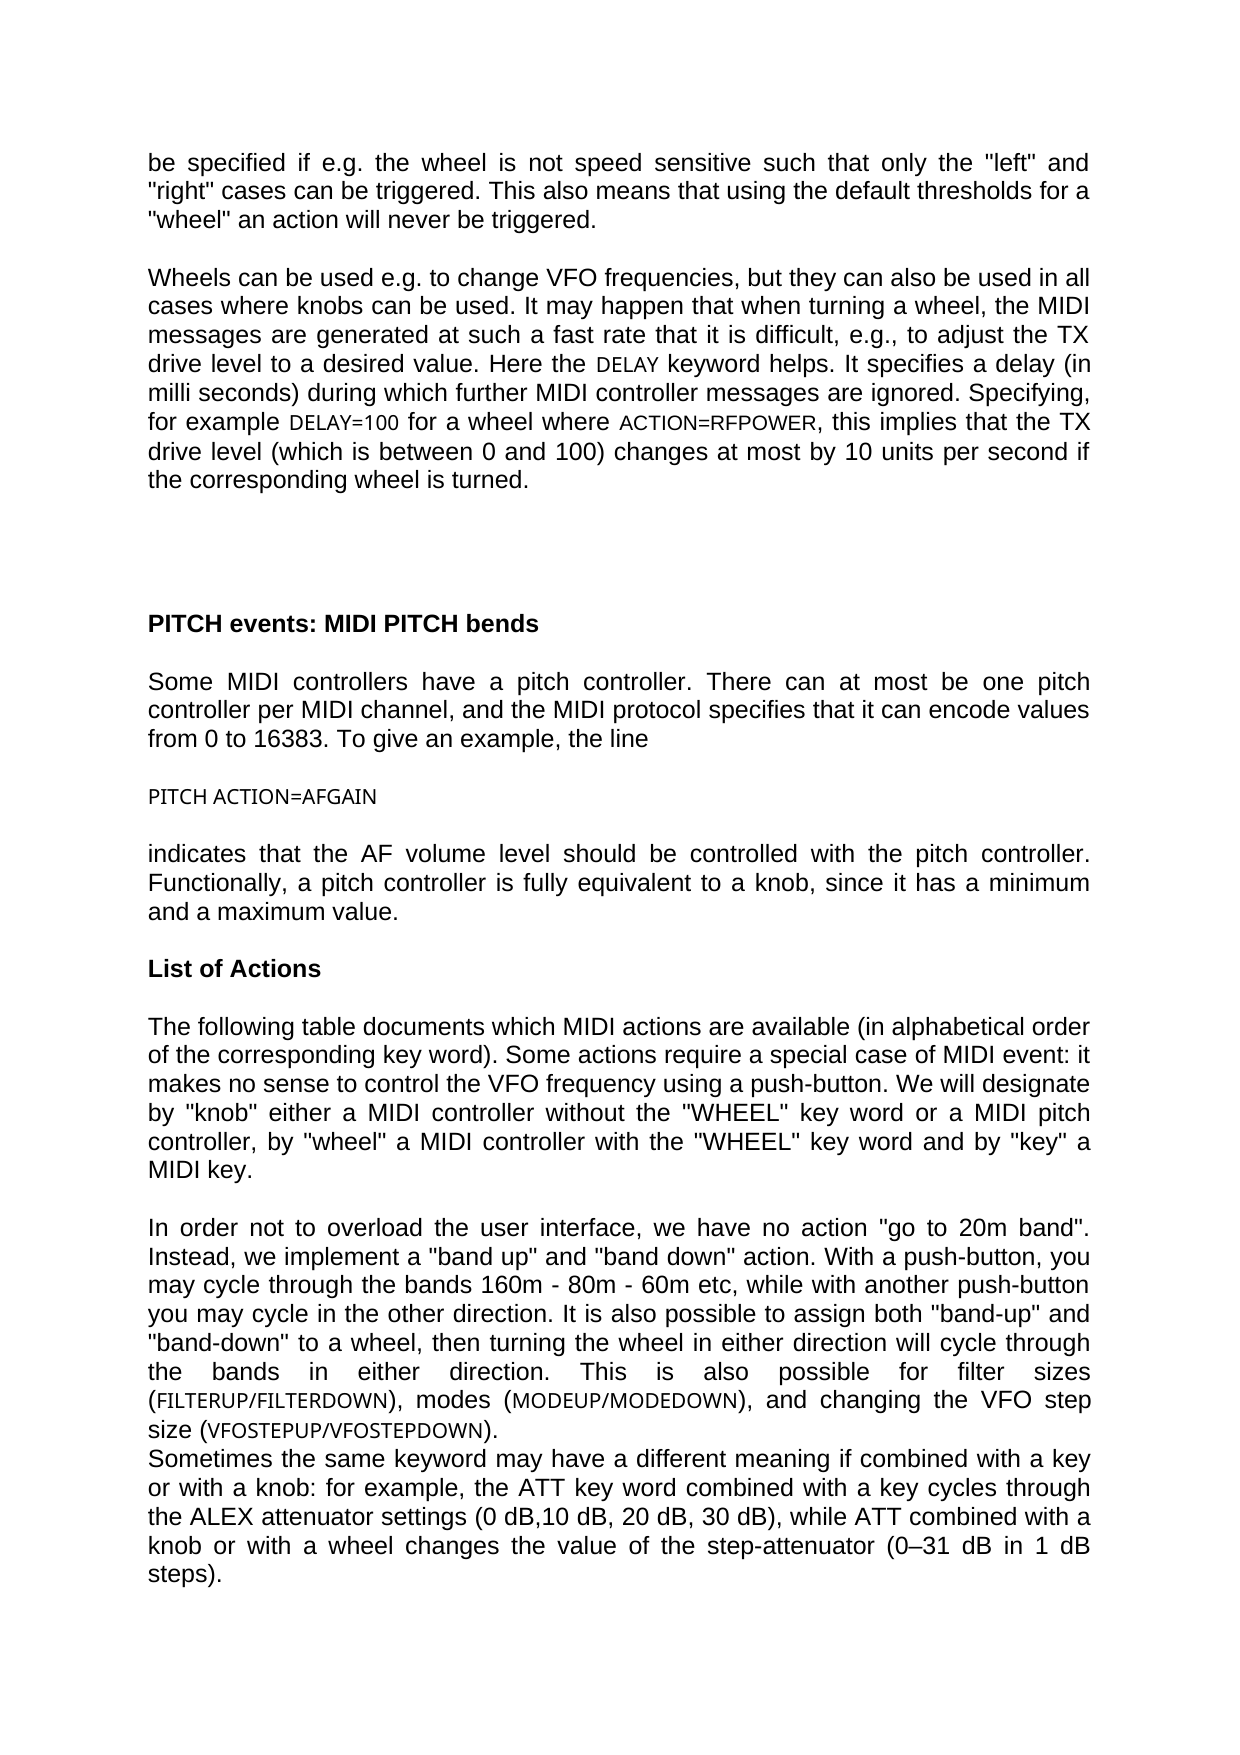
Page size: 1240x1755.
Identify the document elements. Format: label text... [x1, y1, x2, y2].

text Sometimes the same keyword may have a different meaning if combined with a key or with a knob: for example, the ATT key word combined with a key cycles through the ALEX attenuator settings (0 dB,10 dB, 20 dB, 30 dB), while ATT combined with a knob or with a wheel changes the value of the step-attenuator (0–31 dB in 1 dB steps). [148, 1444, 1092, 1588]
text PITCH ACTION=AFGAIN [148, 782, 1092, 810]
text The following table documents which MIDI actions are available (in alphabetical order of the corresponding key word). Some actions require a special case of MIDI event: it makes no sense to control the VFO frequency using a push-button. We will designate by "knob" either a MIDI controller without the "WHEEL" key word or a MIDI pitch controller, by "wheel" a MIDI controller with the "WHEEL" key word and by "key" a MIDI key. [148, 1011, 1092, 1184]
text PITCH events: MIDI PITCH bends [148, 609, 1092, 638]
text Some MIDI controllers have a pitch controller. There can at most be one pitch controller per MIDI channel, and the MIDI protocol specifies that it can encode values from 0 to 16383. To give an example, the line [148, 667, 1092, 753]
text In order not to overload the user interface, we have no action "go to 20m band". Instead, we implement a "band up" and "band down" action. With a push-button, you may cycle through the bands 160m - 80m - 60m etc, while with another push-button you may cycle in the other direction. It is also possible to assign both "band-up" and "band-down" to a wheel, then turning the wheel in either direction will cycle through the bands in either direction. This is also possible for filter sizes (FILTERUP/FILTERDOWN), modes (MODEUP/MODEDOWN), and changing the VFO step size (VFOSTEPUP/VFOSTEPDOWN). [148, 1213, 1092, 1444]
text Wheels can be used e.g. to change VFO frequencies, but they can also be used in all cases where knobs can be used. It may happen that when turning a wheel, the MIDI messages are generated at such a fast rate that it is difficult, e.g., to adjust the TX drive level to a desired value. Here the DELAY keyword helps. It specifies a delay (in milli seconds) during which further MIDI controller messages are ignored. Specifying, for example DELAY=100 for a wheel where ACTION=RFPOWER, this implies that the TX drive level (which is between 0 and 100) changes at most by 10 units per second if the corresponding wheel is turned. [148, 263, 1092, 494]
text be specified if e.g. the wheel is not speed sensitive such that only the "left" and "right" cases can be triggered. This also means that using the default thresholds for a "wheel" an action will never be triggered. [148, 148, 1092, 234]
text indicates that the AF volume level should be controlled with the pitch controller. Functionally, a pitch controller is fully equivalent to a knob, since it has a minimum and a maximum value. [148, 839, 1092, 925]
text List of Actions [148, 954, 1092, 983]
